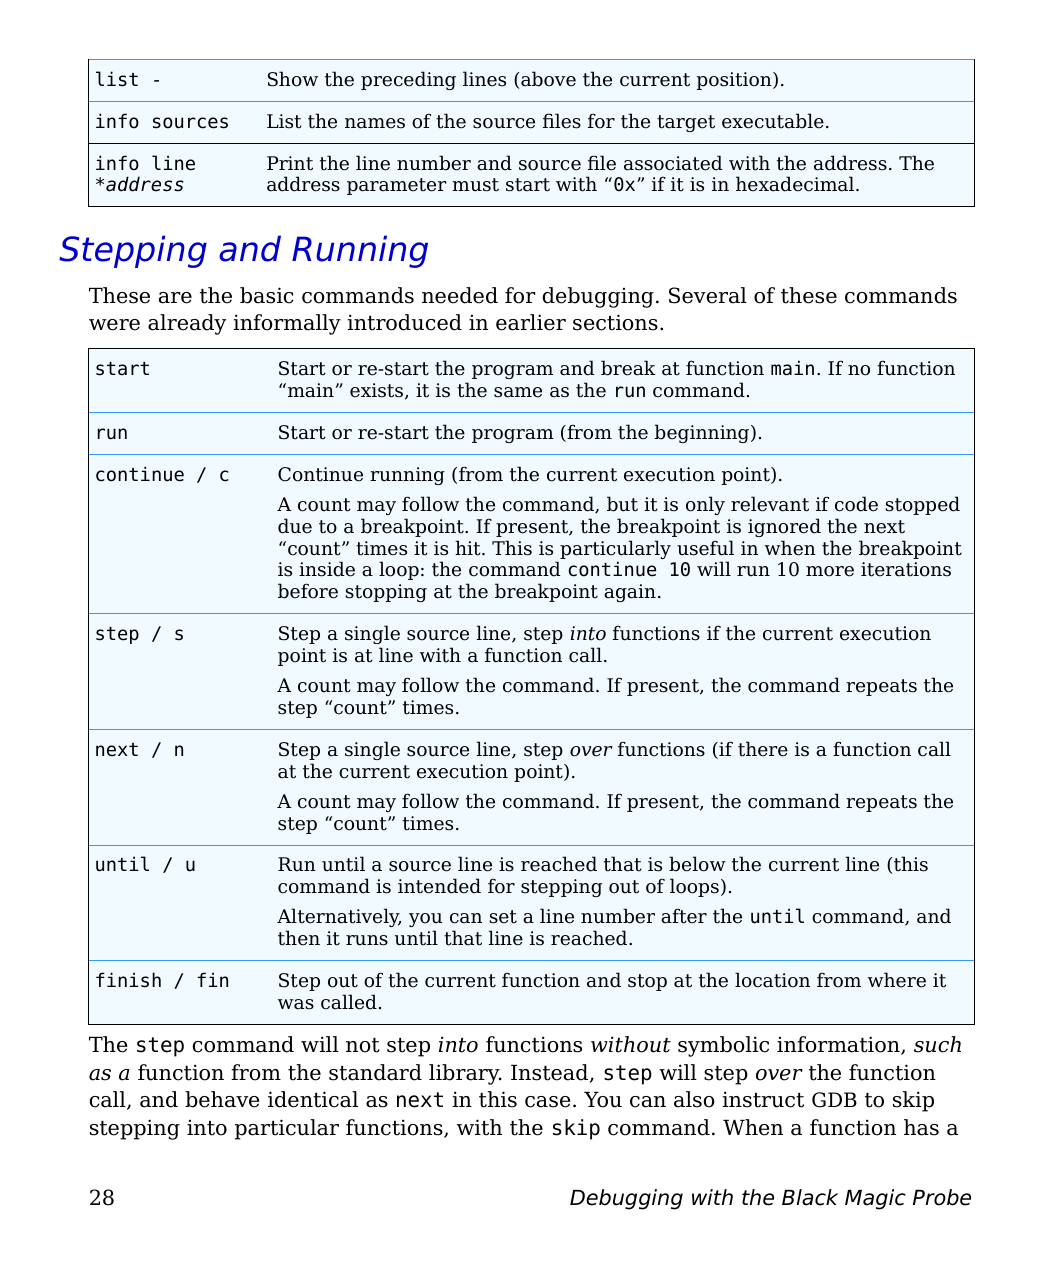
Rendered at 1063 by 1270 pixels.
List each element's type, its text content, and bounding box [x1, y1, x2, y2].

table_cell next / n [89, 730, 272, 844]
table_cell run [89, 413, 272, 453]
table_cell until / u [89, 846, 272, 960]
table_cell Step a single source line, step over functions (if there is a function call at the current execution point). A count may follow the command. If present, the command repeats the step “count” times. [272, 730, 974, 844]
table_header Start or re-start the program and break at function main. If no function “main” exists, it is the same as the run command. [272, 349, 974, 412]
table_cell list - [89, 60, 260, 101]
subtitle Stepping and Running [59, 230, 974, 269]
table_cell continue / c [89, 455, 272, 613]
table_cell Print the line number and source file associated with the address. The address parameter must start with “0x” if it is in hexadecimal. [260, 144, 974, 206]
table_cell finish / fin [89, 961, 272, 1024]
table_cell Continue running (from the current execution point). A count may follow the command, but it is only relevant if code stopped due to a breakpoint. If present, the breakpoint is ignored the next “count” times it is hit. This is particularly useful in when the breakpoint is inside a loop: the command continue 10 will run 10 more iterations before stopping at the breakpoint again. [272, 455, 974, 613]
table_cell info sources [89, 102, 260, 143]
text The step command will not step into functions without symbolic information, such as a function from the standard library. Instead, step will step over the function call, and behave identical as next in this case. You can also instruct GDB to skip stepping into particular functions, with the skip command. When a function has a [88, 1033, 974, 1141]
table_cell info line *address [89, 144, 260, 206]
table_header start [89, 349, 272, 412]
table_cell Step out of the current function and stop at the location from where it was called. [272, 961, 974, 1024]
table_cell step / s [89, 614, 272, 729]
text These are the basic commands needed for debugging. Several of these commands were already informally introduced in earlier sections. [88, 284, 974, 336]
table_cell Step a single source line, step into functions if the current execution point is at line with a function call. A count may follow the command. If present, the command repeats the step “count” times. [272, 614, 974, 729]
table_cell List the names of the source files for the target executable. [260, 102, 974, 143]
table_cell Show the preceding lines (above the current position). [260, 60, 974, 101]
table_cell Run until a source line is reached that is below the current line (this command is intended for stepping out of loops). Alternatively, you can set a line number after the until command, and then it runs until that line is reached. [272, 846, 974, 960]
table_cell Start or re-start the program (from the beginning). [272, 413, 974, 453]
